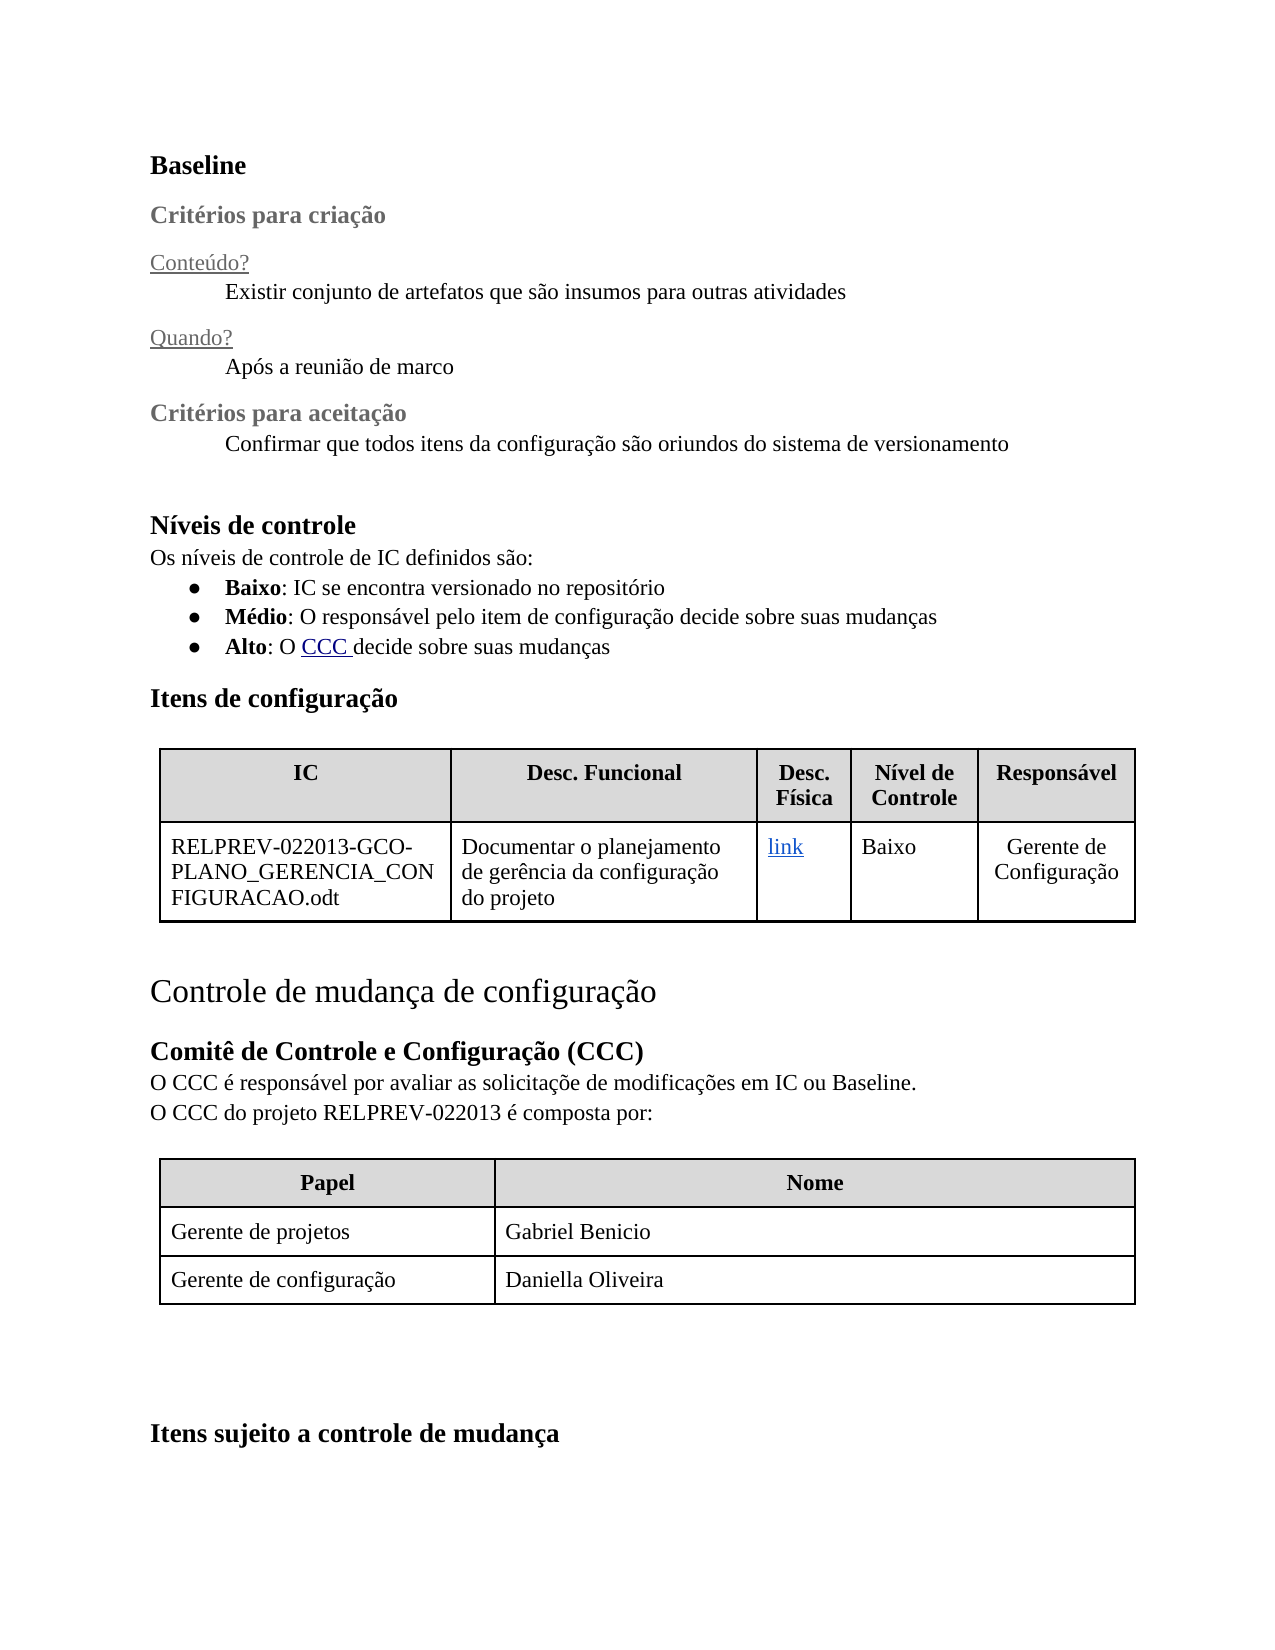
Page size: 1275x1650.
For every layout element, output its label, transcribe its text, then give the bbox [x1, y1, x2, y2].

list Baixo: IC se encontra versionado no repositório [187, 574, 1125, 600]
table_cell Gerente de projetos [161, 1208, 494, 1254]
subtitle Baseline [150, 150, 1125, 180]
table_cell Daniella Oliveira [496, 1257, 1134, 1303]
table_header Papel [161, 1160, 494, 1206]
table_cell Baixo [852, 823, 977, 920]
subtitle Níveis de controle [150, 511, 1125, 541]
subtitle Critérios para criação [150, 201, 1125, 229]
subtitle Critérios para aceitação [150, 399, 1125, 427]
table_cell Gerente de Configuração [979, 823, 1134, 920]
text O CCC é responsável por avaliar as solicitaçõe de modificações em IC ou Baseline. [150, 1070, 1125, 1096]
subtitle Comitê de Controle e Configuração (CCC) [150, 1036, 1125, 1066]
subtitle Quando? [150, 324, 1125, 350]
subtitle Itens sujeito a controle de mudança [150, 1418, 1125, 1448]
table_header Desc. Funcional [452, 750, 756, 821]
text Os níveis de controle de IC definidos são: [150, 545, 1125, 570]
list Alto: O CCC decide sobre suas mudanças [187, 633, 1125, 659]
table_cell Gerente de configuração [161, 1257, 494, 1303]
subtitle Itens de configuração [150, 684, 1125, 714]
table_header Responsável [979, 750, 1134, 821]
table_header Nome [496, 1160, 1134, 1206]
text Existir conjunto de artefatos que são insumos para outras atividades [150, 279, 1125, 304]
table_header Nível de Controle [852, 750, 977, 821]
table_cell Gabriel Benicio [496, 1208, 1134, 1254]
subtitle Conteúdo? [150, 249, 1125, 275]
text Confirmar que todos itens da configuração são oriundos do sistema de versionamento [150, 431, 1125, 457]
text Após a reunião de marco [150, 354, 1125, 379]
table_header IC [161, 750, 450, 821]
table_cell RELPREV-022013-GCO-PLANO_GERENCIA_CONFIGURACAO.odt [161, 823, 450, 920]
table_header Desc. Física [758, 750, 850, 821]
list Médio: O responsável pelo item de configuração decide sobre suas mudanças [187, 604, 1125, 629]
subtitle Controle de mudança de configuração [150, 973, 1125, 1009]
text O CCC do projeto RELPREV-022013 é composta por: [150, 1099, 1125, 1125]
table_cell link [758, 823, 850, 920]
table_cell Documentar o planejamento de gerência da configuração do projeto [452, 823, 756, 920]
